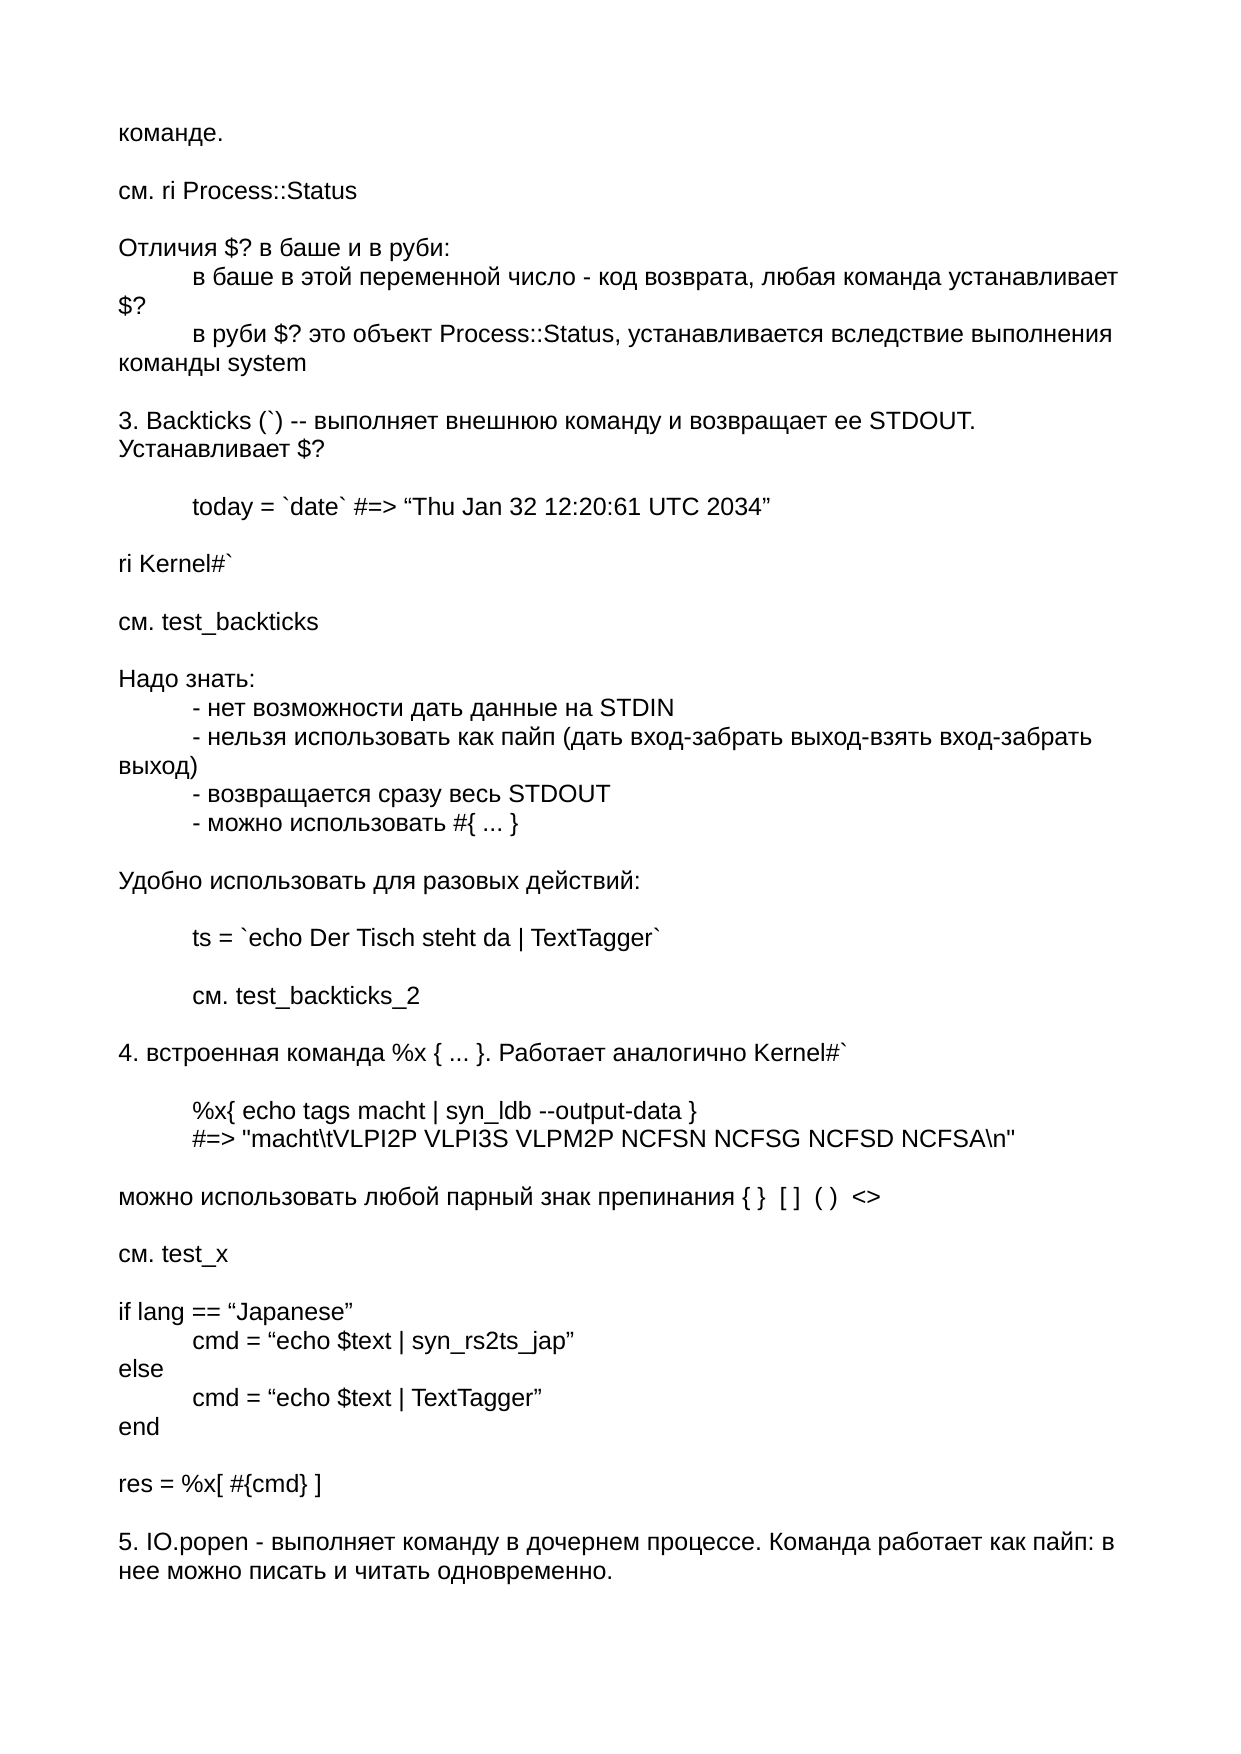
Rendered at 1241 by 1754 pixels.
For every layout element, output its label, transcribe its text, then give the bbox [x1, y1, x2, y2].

text 3. Backticks (`) -- выполняет внешнюю команду и возвращает ее STDOUT. Устанавливает $? [118, 406, 1122, 463]
text cmd = “echo $text | TextTagger” [118, 1383, 1122, 1412]
text в руби $? это объект Process::Status, устанавливается вследствие выполнения команды system [118, 319, 1122, 377]
text today = `date` #=> “Thu Jan 32 12:20:61 UTC 2034” [118, 492, 1122, 521]
text см. ri Process::Status [118, 176, 1122, 204]
text - можно использовать #{ ... } [118, 808, 1122, 837]
text Удобно использовать для разовых действий: [118, 866, 1122, 894]
text res = %x[ #{cmd} ] [118, 1469, 1122, 1498]
text команде. [118, 118, 1122, 147]
text - нет возможности дать данные на STDIN [118, 693, 1122, 722]
text см. test_backticks [118, 607, 1122, 636]
text Отличия $? в баше и в руби: [118, 233, 1122, 262]
text см. test_x [118, 1239, 1122, 1268]
text Надо знать: [118, 664, 1122, 693]
text см. test_backticks_2 [118, 981, 1122, 1009]
text if lang == “Japanese” [118, 1297, 1122, 1326]
text else [118, 1354, 1122, 1383]
text можно использовать любой парный знак препинания { } [ ] ( ) <> [118, 1182, 1122, 1211]
text cmd = “echo $text | syn_rs2ts_jap” [118, 1326, 1122, 1354]
text 5. IO.popen - выполняет команду в дочернем процессе. Команда работает как пайп: в нее можно писать и читать одновременно. [118, 1527, 1122, 1584]
text ts = `echo Der Tisch steht da | TextTagger` [118, 923, 1122, 952]
text ri Kernel#` [118, 549, 1122, 578]
text 4. встроенная команда %x { ... }. Работает аналогично Kernel#` [118, 1038, 1122, 1067]
text - нельзя использовать как пайп (дать вход-забрать выход-взять вход-забрать выход) [118, 722, 1122, 779]
text end [118, 1412, 1122, 1441]
text #=> "macht\tVLPI2P VLPI3S VLPM2P NCFSN NCFSG NCFSD NCFSA\n" [118, 1124, 1122, 1153]
text %x{ echo tags macht | syn_ldb --output-data } [118, 1096, 1122, 1124]
text в баше в этой переменной число - код возврата, любая команда устанавливает $? [118, 262, 1122, 319]
text - возвращается сразу весь STDOUT [118, 779, 1122, 808]
